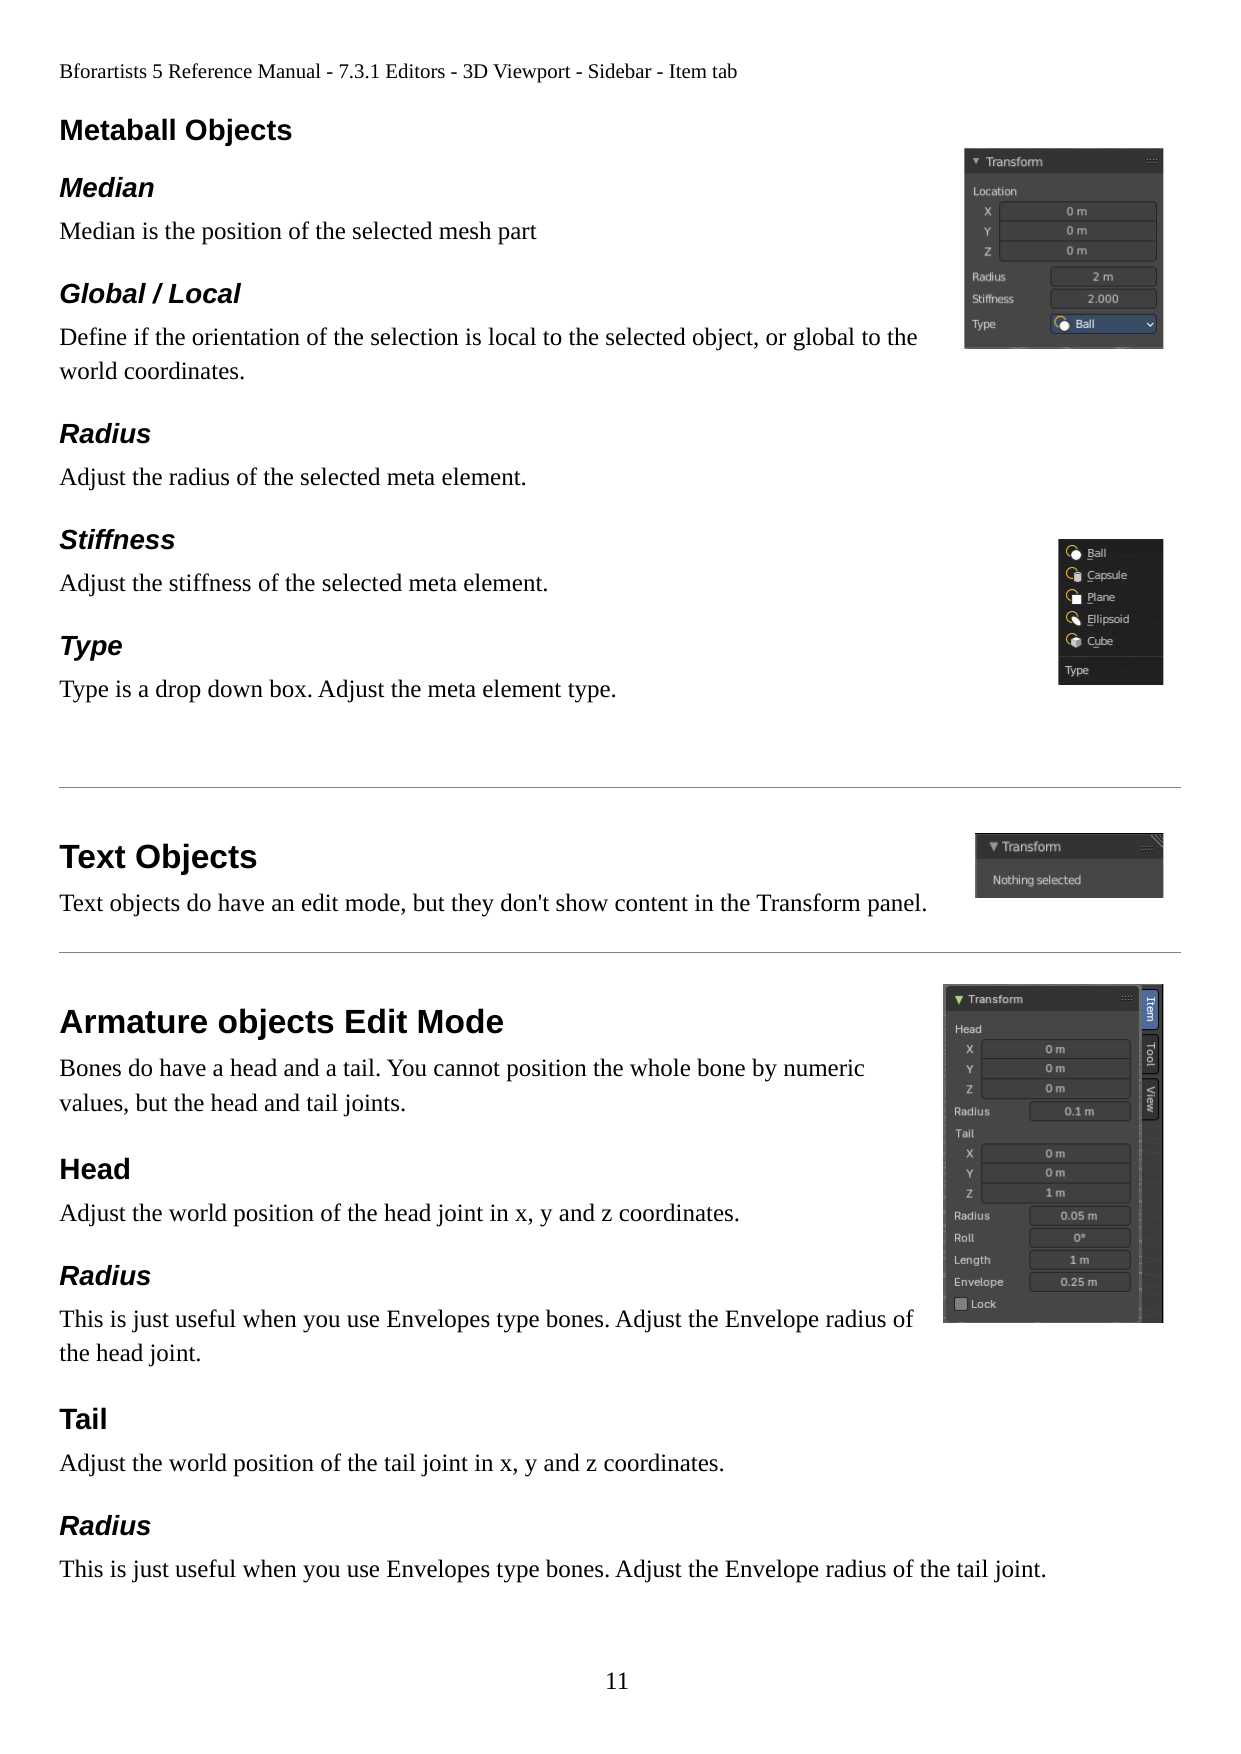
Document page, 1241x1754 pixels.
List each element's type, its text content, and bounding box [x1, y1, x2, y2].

subtitle Radius [59, 418, 1181, 449]
picture [1058, 539, 1164, 685]
subtitle Metaball Objects [59, 113, 1181, 146]
text Adjust the radius of the selected meta element. [59, 462, 1181, 491]
subtitle Radius [59, 1259, 943, 1291]
text Bones do have a head and a tail. You cannot position the whole bone by numeric values, but the head and tail joints. [59, 1053, 943, 1117]
text Type is a drop down box. Adjust the meta element type. [59, 674, 1181, 703]
subtitle [1164, 277, 1181, 309]
text Median is the position of the selected mesh part [59, 216, 964, 244]
subtitle Head [59, 1152, 943, 1185]
subtitle Text Objects [59, 837, 975, 876]
subtitle Radius [59, 1510, 1181, 1542]
subtitle Armature objects Edit Mode [59, 1002, 943, 1041]
text Adjust the world position of the head joint in x, y and z coordinates. [59, 1198, 943, 1227]
subtitle [1164, 837, 1181, 876]
subtitle Median [59, 171, 964, 203]
subtitle [1164, 1152, 1181, 1185]
text Adjust the stiffness of the selected meta element. [59, 568, 1058, 597]
subtitle Stiffness [59, 524, 1181, 556]
text This is just useful when you use Envelopes type bones. Adjust the Envelope radius of the head joint. [59, 1304, 1181, 1367]
subtitle Type [59, 629, 1058, 661]
subtitle [1164, 1259, 1181, 1291]
subtitle Global / Local [59, 277, 964, 309]
text Adjust the world position of the tail joint in x, y and z coordinates. [59, 1448, 1181, 1477]
picture [975, 833, 1164, 898]
subtitle Tail [59, 1402, 1181, 1436]
subtitle [1164, 171, 1181, 203]
picture [964, 148, 1164, 349]
text Define if the orientation of the selection is local to the selected object, or global to the world coordinates. [59, 322, 1181, 385]
subtitle [1164, 629, 1181, 661]
subtitle [1164, 1002, 1181, 1041]
text Text objects do have an edit mode, but they don't show content in the Transform panel. [59, 888, 1181, 917]
picture [943, 984, 1164, 1323]
text This is just useful when you use Envelopes type bones. Adjust the Envelope radius of the tail joint. [59, 1554, 1181, 1583]
